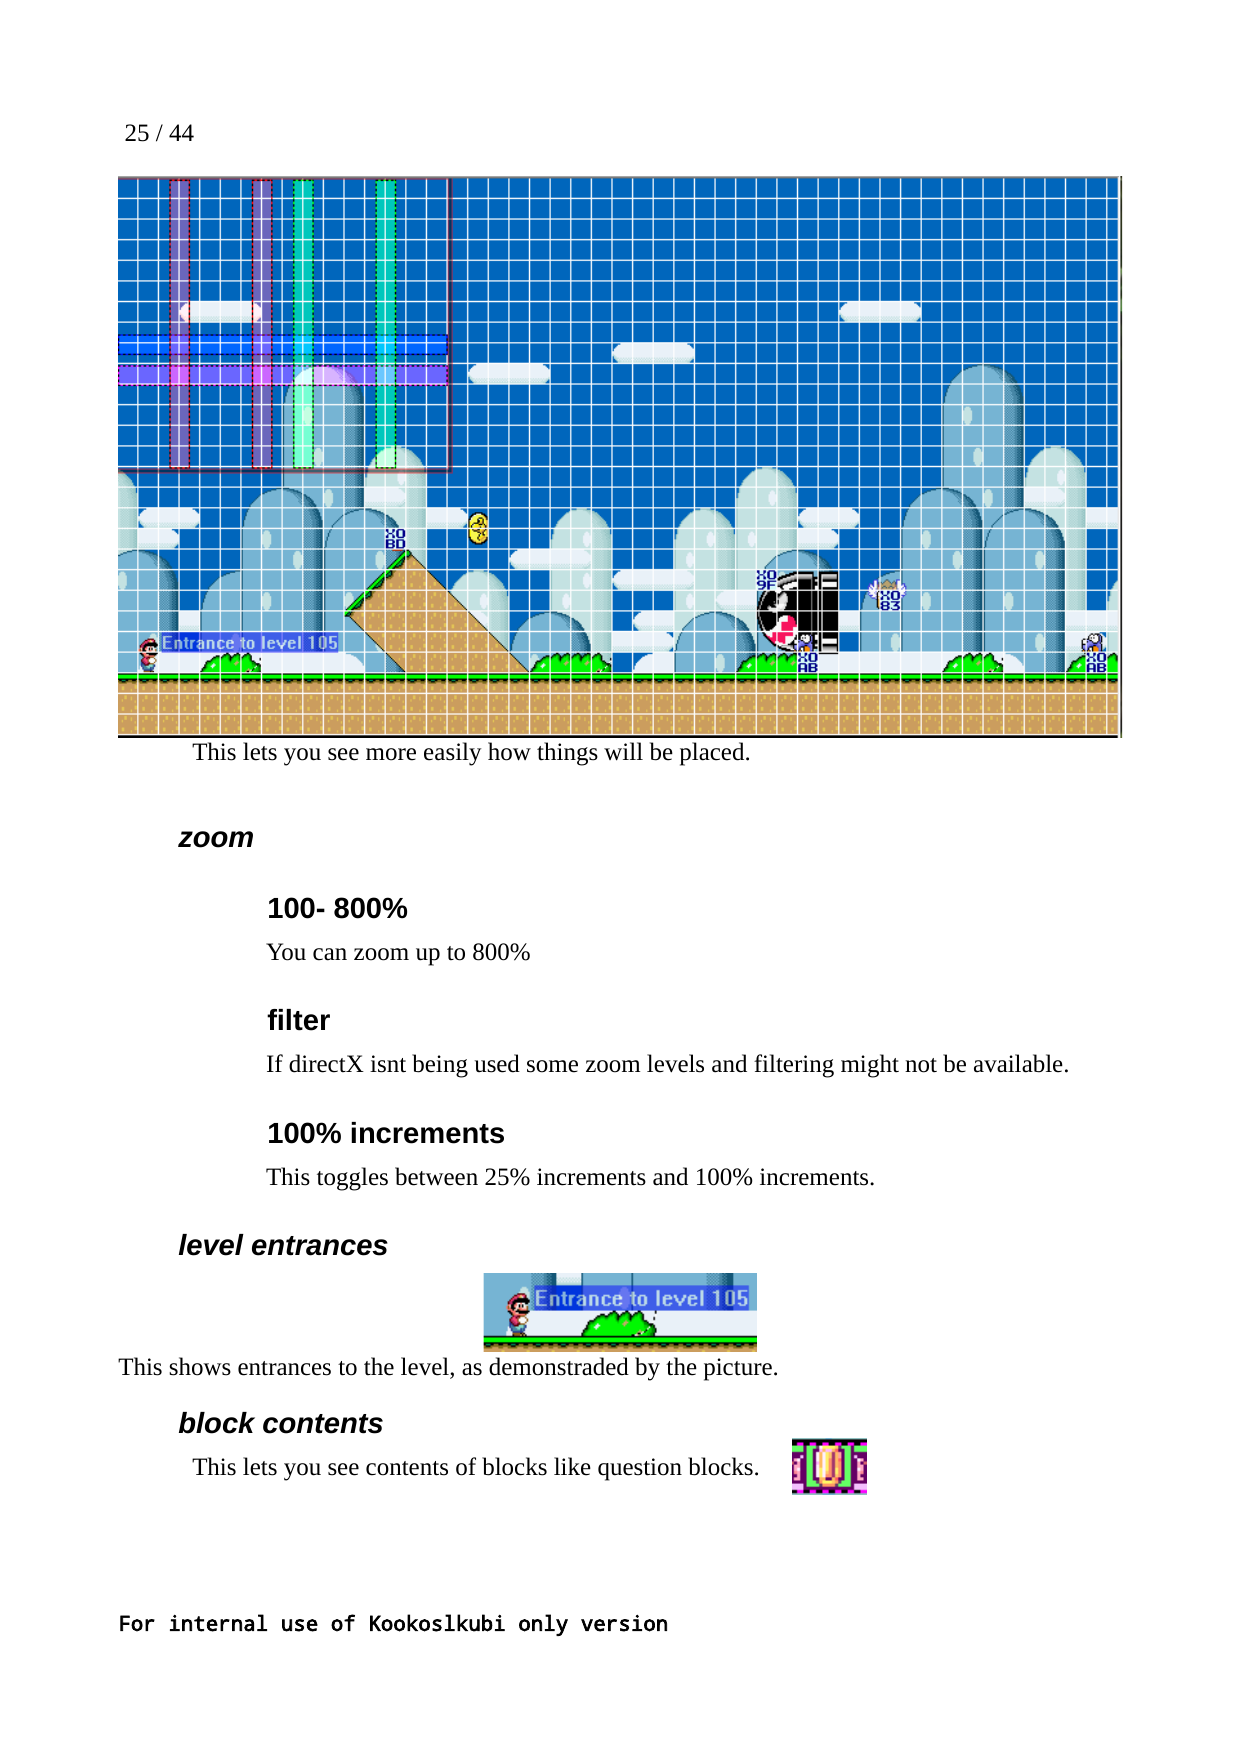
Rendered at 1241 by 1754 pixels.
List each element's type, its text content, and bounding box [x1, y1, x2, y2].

text This lets you see contents of blocks like question blocks. [118, 1452, 792, 1481]
subtitle 100% increments [118, 1116, 1122, 1149]
text If directX isnt being used some zoom levels and filtering might not be available. [118, 1049, 1122, 1078]
subtitle zoom [118, 820, 1122, 853]
subtitle block contents [118, 1406, 1122, 1439]
picture [118, 176, 1123, 738]
text This lets you see more easily how things will be placed. [118, 738, 1122, 766]
text [867, 1452, 1122, 1481]
subtitle level entrances [118, 1228, 1122, 1261]
text This toggles between 25% increments and 100% increments. [118, 1162, 1122, 1190]
subtitle filter [118, 1003, 1122, 1037]
subtitle 100- 800% [118, 891, 1122, 924]
text You can zoom up to 800% [118, 937, 1122, 966]
picture [792, 1438, 867, 1495]
text This shows entrances to the level, as demonstraded by the picture. [118, 1352, 1122, 1381]
picture [483, 1273, 757, 1352]
